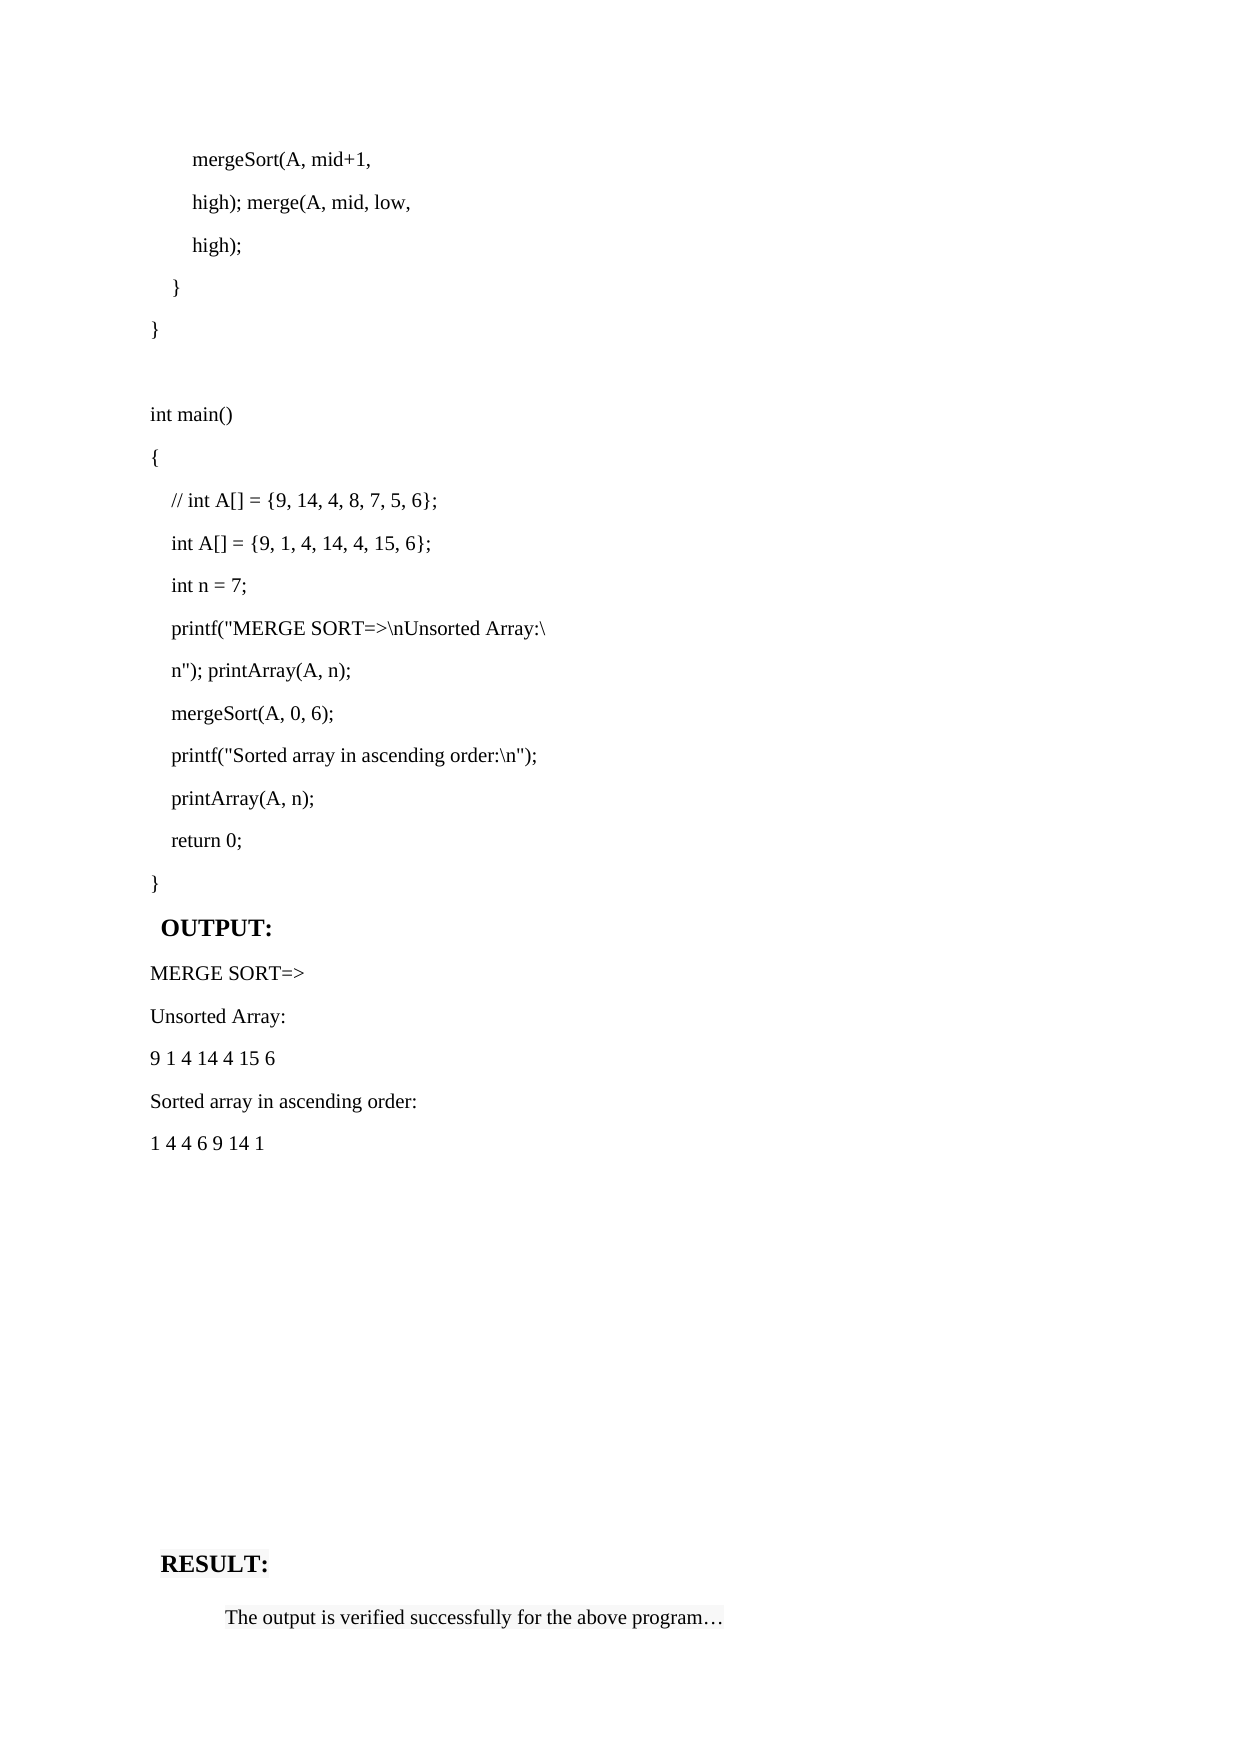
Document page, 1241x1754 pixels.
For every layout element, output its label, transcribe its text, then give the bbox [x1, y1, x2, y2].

text } [150, 317, 1065, 341]
subtitle RESULT: [150, 1549, 1065, 1578]
text mergeSort(A, mid+1, high); merge(A, mid, low, high); [192, 147, 426, 257]
text int A[] = {9, 1, 4, 14, 4, 15, 6}; [171, 531, 1065, 554]
text mergeSort(A, 0, 6); [171, 701, 1065, 724]
text Sorted array in ascending order: 1 4 4 6 9 14 1 [150, 1089, 419, 1155]
text } [171, 276, 1065, 299]
text int main() [150, 402, 1065, 426]
text The output is verified successfully for the above program… [225, 1605, 1065, 1629]
text { [150, 445, 1065, 469]
text MERGE SORT=> [150, 961, 1065, 985]
text printf("Sorted array in ascending order:\n"); printArray(A, n); [171, 743, 539, 809]
text // int A[] = {9, 14, 4, 8, 7, 5, 6}; [171, 488, 1065, 512]
text Unsorted Array: [150, 1003, 1065, 1028]
text printf("MERGE SORT=>\nUnsorted Array:\n"); printArray(A, n); [171, 616, 576, 682]
subtitle OUTPUT: [150, 913, 1065, 942]
text return 0; [171, 828, 1065, 852]
text int n = 7; [171, 573, 1065, 597]
text } [150, 871, 1065, 894]
text 9 1 4 14 4 15 6 [150, 1046, 1065, 1070]
